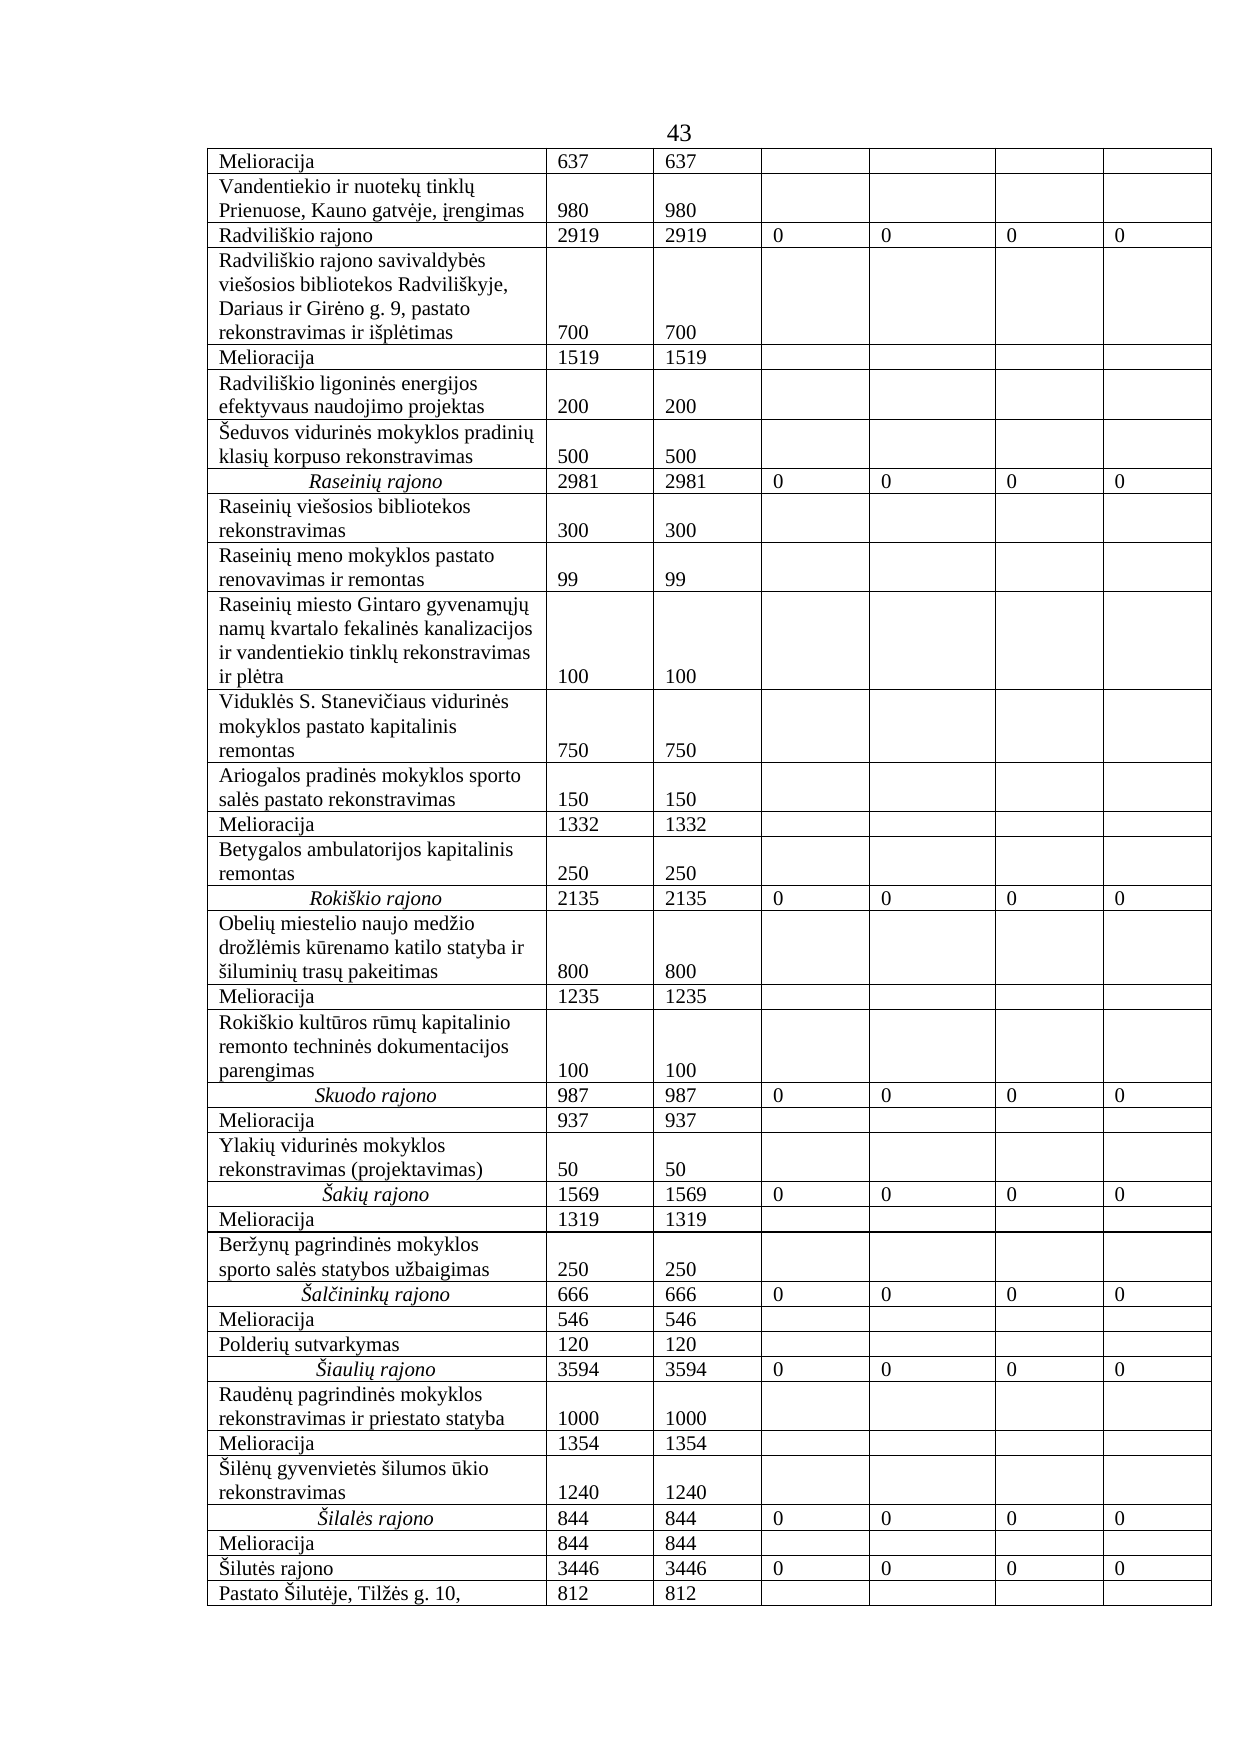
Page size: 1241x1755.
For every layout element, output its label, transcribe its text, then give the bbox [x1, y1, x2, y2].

table_cell [996, 1010, 1103, 1082]
table_cell 0 [996, 1505, 1103, 1529]
table_cell 0 [996, 223, 1103, 247]
table_cell 0 [996, 886, 1103, 910]
table_cell 1319 [547, 1207, 653, 1231]
table_cell Raseinių meno mokyklos pastato renovavimas ir remontas [208, 543, 546, 591]
table_cell 1519 [654, 345, 761, 369]
table_cell Raudėnų pagrindinės mokyklos rekonstravimas ir priestato statyba [208, 1382, 546, 1430]
table_cell 844 [654, 1505, 761, 1529]
table_cell [996, 1456, 1103, 1504]
table_cell [996, 420, 1103, 468]
table_cell 0 [762, 886, 869, 910]
table_cell 1332 [547, 812, 653, 836]
table_cell [762, 592, 869, 688]
table_cell Melioracija [208, 985, 546, 1008]
table_cell 1332 [654, 812, 761, 836]
table_cell Melioracija [208, 1207, 546, 1231]
table_cell 1569 [654, 1182, 761, 1206]
table_cell Radviliškio ligoninės energijos efektyvaus naudojimo projektas [208, 370, 546, 418]
table_cell 0 [1104, 1357, 1211, 1381]
table_cell 0 [870, 1505, 995, 1529]
table_cell [996, 690, 1103, 762]
table_cell [762, 1133, 869, 1181]
table_cell [762, 763, 869, 811]
table_cell 250 [654, 1233, 761, 1281]
table_cell [1104, 911, 1211, 983]
table_cell Raseinių miesto Gintaro gyvenamųjų namų kvartalo fekalinės kanalizacijos ir vandentiekio tinklų rekonstravimas ir plėtra [208, 592, 546, 688]
table_cell [870, 763, 995, 811]
table_cell 500 [654, 420, 761, 468]
table_cell 99 [654, 543, 761, 591]
table_cell 3594 [654, 1357, 761, 1381]
table_cell 3446 [547, 1556, 653, 1580]
table_cell [996, 763, 1103, 811]
table_cell [996, 1382, 1103, 1430]
table_cell [1104, 812, 1211, 836]
table_cell [762, 812, 869, 836]
table_cell 2919 [654, 223, 761, 247]
table_cell [762, 1010, 869, 1082]
table_cell [1104, 420, 1211, 468]
table_cell [1104, 149, 1211, 173]
table_cell Šakių rajono [208, 1182, 546, 1206]
table_cell 987 [547, 1083, 653, 1107]
table_cell 0 [996, 1282, 1103, 1306]
table_cell [762, 1108, 869, 1132]
table_cell 0 [996, 1182, 1103, 1206]
table_cell 0 [762, 1282, 869, 1306]
table_cell 812 [654, 1581, 761, 1605]
table_cell 0 [1104, 469, 1211, 493]
table_cell [762, 1332, 869, 1356]
table_cell [762, 248, 869, 344]
table_cell Beržynų pagrindinės mokyklos sporto salės statybos užbaigimas [208, 1233, 546, 1281]
table_cell [1104, 345, 1211, 369]
table_cell 546 [654, 1307, 761, 1331]
table_cell [1104, 370, 1211, 418]
table_cell [762, 1207, 869, 1231]
table_cell [870, 1307, 995, 1331]
table_cell Rokiškio kultūros rūmų kapitalinio remonto techninės dokumentacijos parengimas [208, 1010, 546, 1082]
table_cell [762, 911, 869, 983]
table_cell [870, 1010, 995, 1082]
table_cell 0 [870, 1282, 995, 1306]
table_cell 1319 [654, 1207, 761, 1231]
table_cell 0 [762, 223, 869, 247]
table_cell 980 [547, 174, 653, 222]
table_cell Radviliškio rajono [208, 223, 546, 247]
table_cell [1104, 1010, 1211, 1082]
table_cell [1104, 1108, 1211, 1132]
table_cell [870, 985, 995, 1008]
table_cell [870, 345, 995, 369]
table_cell Betygalos ambulatorijos kapitalinis remontas [208, 837, 546, 885]
table_cell [870, 911, 995, 983]
table_cell Melioracija [208, 1108, 546, 1132]
table_cell [996, 1233, 1103, 1281]
table_cell 3446 [654, 1556, 761, 1580]
table_cell 800 [547, 911, 653, 983]
table_cell 2919 [547, 223, 653, 247]
table_cell Melioracija [208, 1531, 546, 1554]
table_cell 0 [762, 1083, 869, 1107]
table_cell [870, 1207, 995, 1231]
table_cell Vandentiekio ir nuotekų tinklų Prienuose, Kauno gatvėje, įrengimas [208, 174, 546, 222]
table_cell 99 [547, 543, 653, 591]
table_cell Radviliškio rajono savivaldybės viešosios bibliotekos Radviliškyje, Dariaus ir Girėno g. 9, pastato rekonstravimas ir išplėtimas [208, 248, 546, 344]
table_cell Pastato Šilutėje, Tilžės g. 10, [208, 1581, 546, 1605]
table_cell 0 [870, 1182, 995, 1206]
table_cell 0 [1104, 1505, 1211, 1529]
table_cell [1104, 592, 1211, 688]
table_cell 666 [547, 1282, 653, 1306]
table_cell [996, 345, 1103, 369]
table_cell [996, 149, 1103, 173]
table_cell 0 [996, 469, 1103, 493]
table_cell [996, 592, 1103, 688]
table_cell [762, 985, 869, 1008]
table_cell [762, 174, 869, 222]
table_cell [996, 1332, 1103, 1356]
table_cell [1104, 494, 1211, 542]
table_cell [1104, 1531, 1211, 1554]
table_cell [870, 248, 995, 344]
table_cell 0 [870, 469, 995, 493]
table_cell [1104, 690, 1211, 762]
table_cell [762, 1307, 869, 1331]
table_cell Polderių sutvarkymas [208, 1332, 546, 1356]
table_cell 0 [870, 1083, 995, 1107]
table_cell 800 [654, 911, 761, 983]
table_cell 844 [547, 1531, 653, 1554]
table_cell [762, 1431, 869, 1455]
table_cell Melioracija [208, 812, 546, 836]
table_cell [996, 1207, 1103, 1231]
table_cell [870, 370, 995, 418]
table_cell Šilutės rajono [208, 1556, 546, 1580]
table_cell 1240 [547, 1456, 653, 1504]
table_cell 0 [870, 223, 995, 247]
table_cell 250 [547, 837, 653, 885]
table_cell 300 [654, 494, 761, 542]
table_cell [762, 494, 869, 542]
table_cell [1104, 1133, 1211, 1181]
table_cell 0 [996, 1083, 1103, 1107]
table_cell [1104, 1332, 1211, 1356]
table_cell [996, 248, 1103, 344]
table_cell [762, 420, 869, 468]
table_cell [1104, 1307, 1211, 1331]
table_cell 0 [996, 1556, 1103, 1580]
table_cell [870, 494, 995, 542]
table_cell [996, 174, 1103, 222]
table_cell Obelių miestelio naujo medžio drožlėmis kūrenamo katilo statyba ir šiluminių trasų pakeitimas [208, 911, 546, 983]
table_cell 0 [870, 1357, 995, 1381]
table_cell 937 [654, 1108, 761, 1132]
table_cell Šilalės rajono [208, 1505, 546, 1529]
table_cell 200 [654, 370, 761, 418]
table_cell 120 [654, 1332, 761, 1356]
table_cell [996, 1531, 1103, 1554]
table_cell [996, 1133, 1103, 1181]
table_cell Raseinių rajono [208, 469, 546, 493]
table_cell [996, 370, 1103, 418]
table_cell [1104, 1581, 1211, 1605]
table_cell 0 [762, 469, 869, 493]
table_cell 1000 [547, 1382, 653, 1430]
table_cell 1000 [654, 1382, 761, 1430]
table_cell 100 [654, 1010, 761, 1082]
table_cell 1569 [547, 1182, 653, 1206]
table_cell Raseinių viešosios bibliotekos rekonstravimas [208, 494, 546, 542]
table_cell 0 [762, 1182, 869, 1206]
table_cell [996, 1108, 1103, 1132]
table_cell 0 [1104, 1282, 1211, 1306]
table_cell [996, 812, 1103, 836]
table_cell [1104, 763, 1211, 811]
table_cell Ylakių vidurinės mokyklos rekonstravimas (projektavimas) [208, 1133, 546, 1181]
table_cell [996, 985, 1103, 1008]
table_cell 250 [654, 837, 761, 885]
table_cell [1104, 1431, 1211, 1455]
table_cell [1104, 248, 1211, 344]
table_cell Ariogalos pradinės mokyklos sporto salės pastato rekonstravimas [208, 763, 546, 811]
table_cell Melioracija [208, 345, 546, 369]
table_cell 0 [1104, 1182, 1211, 1206]
table_cell 0 [762, 1505, 869, 1529]
table_cell [870, 1233, 995, 1281]
table_cell [1104, 1233, 1211, 1281]
table_cell Rokiškio rajono [208, 886, 546, 910]
table_cell 3594 [547, 1357, 653, 1381]
table_cell [1104, 543, 1211, 591]
table_cell [1104, 1382, 1211, 1430]
table_cell 1354 [654, 1431, 761, 1455]
table_cell 0 [1104, 1083, 1211, 1107]
table_cell 1354 [547, 1431, 653, 1455]
table_cell 0 [762, 1357, 869, 1381]
table_cell 100 [654, 592, 761, 688]
table_cell [1104, 174, 1211, 222]
table_cell 2981 [547, 469, 653, 493]
table_cell 1235 [654, 985, 761, 1008]
table_cell 937 [547, 1108, 653, 1132]
table_cell 100 [547, 592, 653, 688]
table_cell [870, 1581, 995, 1605]
table_cell 666 [654, 1282, 761, 1306]
table_cell 980 [654, 174, 761, 222]
table_cell [870, 149, 995, 173]
table_cell [996, 911, 1103, 983]
table_cell [762, 1531, 869, 1554]
table_cell [996, 543, 1103, 591]
table_cell [996, 1431, 1103, 1455]
table_cell 50 [654, 1133, 761, 1181]
table_cell [762, 690, 869, 762]
table_cell 546 [547, 1307, 653, 1331]
table_cell [996, 1581, 1103, 1605]
table_cell [870, 1456, 995, 1504]
table_cell 100 [547, 1010, 653, 1082]
table_cell [996, 1307, 1103, 1331]
table_cell [1104, 837, 1211, 885]
table_cell 1235 [547, 985, 653, 1008]
table_cell [762, 1382, 869, 1430]
table_cell 120 [547, 1332, 653, 1356]
table_cell [996, 837, 1103, 885]
table_cell 844 [654, 1531, 761, 1554]
table_cell 300 [547, 494, 653, 542]
table_cell [870, 1133, 995, 1181]
table_cell [870, 837, 995, 885]
table_cell 150 [654, 763, 761, 811]
table_cell 700 [547, 248, 653, 344]
table_cell 500 [547, 420, 653, 468]
table_cell 0 [1104, 886, 1211, 910]
table_cell 2135 [654, 886, 761, 910]
table_cell 250 [547, 1233, 653, 1281]
table_cell 987 [654, 1083, 761, 1107]
table_cell [996, 494, 1103, 542]
table_cell [1104, 1207, 1211, 1231]
table_cell [870, 592, 995, 688]
table_cell [870, 1108, 995, 1132]
table_cell 50 [547, 1133, 653, 1181]
table_cell 750 [654, 690, 761, 762]
table_cell Šiaulių rajono [208, 1357, 546, 1381]
table_cell 0 [762, 1556, 869, 1580]
table_cell 0 [870, 886, 995, 910]
table_cell [870, 174, 995, 222]
table_cell [762, 1233, 869, 1281]
table_cell Šilėnų gyvenvietės šilumos ūkio rekonstravimas [208, 1456, 546, 1504]
table_cell 2135 [547, 886, 653, 910]
table_cell [762, 345, 869, 369]
table_cell Šeduvos vidurinės mokyklos pradinių klasių korpuso rekonstravimas [208, 420, 546, 468]
table_cell 200 [547, 370, 653, 418]
table_cell 0 [1104, 223, 1211, 247]
table_cell [870, 1431, 995, 1455]
table_cell [762, 370, 869, 418]
table_cell [762, 1456, 869, 1504]
table_cell [762, 149, 869, 173]
table_cell 0 [1104, 1556, 1211, 1580]
table_cell [1104, 985, 1211, 1008]
table_cell [1104, 1456, 1211, 1504]
table_cell Viduklės S. Stanevičiaus vidurinės mokyklos pastato kapitalinis remontas [208, 690, 546, 762]
table_cell Skuodo rajono [208, 1083, 546, 1107]
table_cell Melioracija [208, 149, 546, 173]
table_cell 0 [870, 1556, 995, 1580]
table_cell [870, 1531, 995, 1554]
table_cell 2981 [654, 469, 761, 493]
table_cell [762, 837, 869, 885]
table_cell 844 [547, 1505, 653, 1529]
table_cell [762, 1581, 869, 1605]
table_cell 700 [654, 248, 761, 344]
table_cell 150 [547, 763, 653, 811]
table_cell Melioracija [208, 1307, 546, 1331]
table_cell 637 [654, 149, 761, 173]
table_cell Melioracija [208, 1431, 546, 1455]
table_cell 812 [547, 1581, 653, 1605]
table_cell [870, 543, 995, 591]
table_cell 750 [547, 690, 653, 762]
table_cell [762, 543, 869, 591]
table_cell 0 [996, 1357, 1103, 1381]
table_cell [870, 690, 995, 762]
table_cell 1240 [654, 1456, 761, 1504]
table_cell 637 [547, 149, 653, 173]
table_cell Šalčininkų rajono [208, 1282, 546, 1306]
table_cell [870, 1332, 995, 1356]
table_cell [870, 1382, 995, 1430]
table_cell [870, 812, 995, 836]
table_cell [870, 420, 995, 468]
table_cell 1519 [547, 345, 653, 369]
